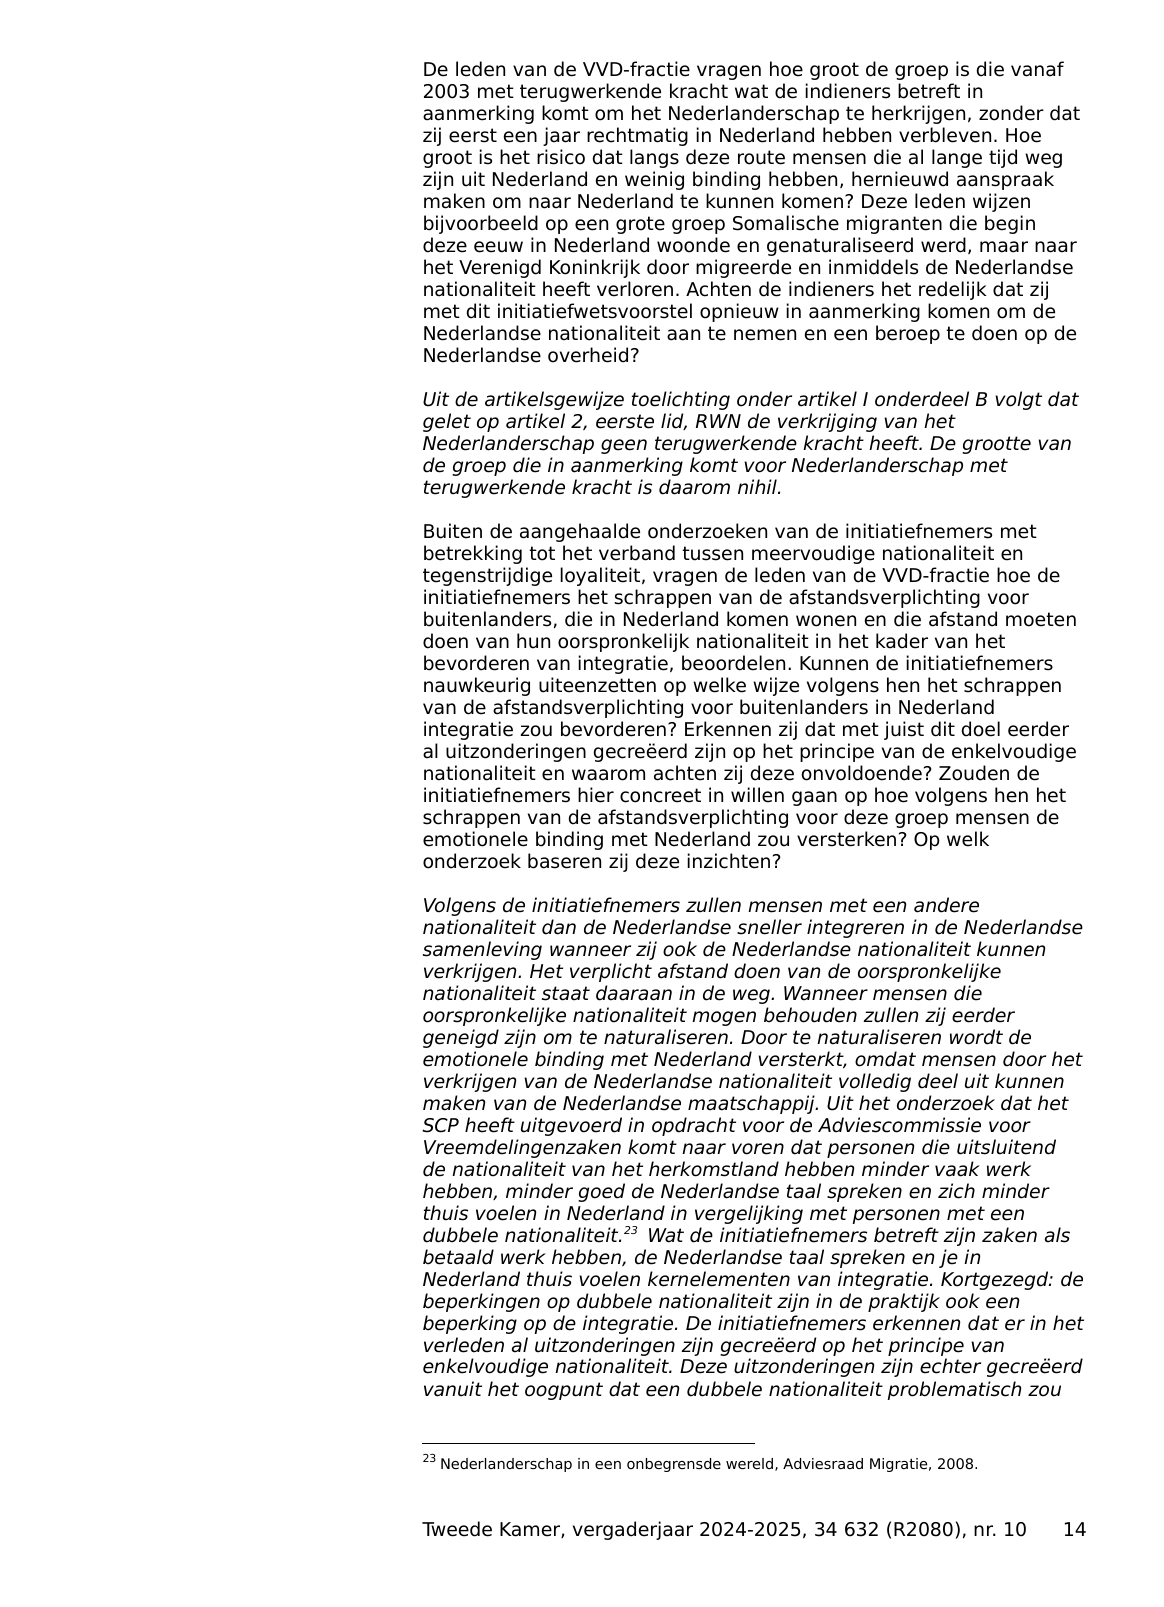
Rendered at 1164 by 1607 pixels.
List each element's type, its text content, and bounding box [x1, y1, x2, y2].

text Nederlanderschap in een onbegrensde wereld, Adviesraad Migratie, 2008. [422, 1452, 1087, 1474]
text De leden van de VVD-fractie vragen hoe groot de groep is die vanaf 2003 met terugwerkende kracht wat de indieners betreft in aanmerking komt om het Nederlanderschap te herkrijgen, zonder dat zij eerst een jaar rechtmatig in Nederland hebben verbleven. Hoe groot is het risico dat langs deze route mensen die al lange tijd weg zijn uit Nederland en weinig binding hebben, hernieuwd aanspraak maken om naar Nederland te kunnen komen? Deze leden wijzen bijvoorbeeld op een grote groep Somalische migranten die begin deze eeuw in Nederland woonde en genaturaliseerd werd, maar naar het Verenigd Koninkrijk door migreerde en inmiddels de Nederlandse nationaliteit heeft verloren. Achten de indieners het redelijk dat zij met dit initiatiefwetsvoorstel opnieuw in aanmerking komen om de Nederlandse nationaliteit aan te nemen en een beroep te doen op de Nederlandse overheid? [422, 59, 1087, 367]
text Buiten de aangehaalde onderzoeken van de initiatiefnemers met betrekking tot het verband tussen meervoudige nationaliteit en tegenstrijdige loyaliteit, vragen de leden van de VVD-fractie hoe de initiatiefnemers het schrappen van de afstandsverplichting voor buitenlanders, die in Nederland komen wonen en die afstand moeten doen van hun oorspronkelijk nationaliteit in het kader van het bevorderen van integratie, beoordelen. Kunnen de initiatiefnemers nauwkeurig uiteenzetten op welke wijze volgens hen het schrappen van de afstandsverplichting voor buitenlanders in Nederland integratie zou bevorderen? Erkennen zij dat met juist dit doel eerder al uitzonderingen gecreëerd zijn op het principe van de enkelvoudige nationaliteit en waarom achten zij deze onvoldoende? Zouden de initiatiefnemers hier concreet in willen gaan op hoe volgens hen het schrappen van de afstandsverplichting voor deze groep mensen de emotionele binding met Nederland zou versterken? Op welk onderzoek baseren zij deze inzichten? [422, 521, 1087, 873]
text Volgens de initiatiefnemers zullen mensen met een andere nationaliteit dan de Nederlandse sneller integreren in de Nederlandse samenleving wanneer zij ook de Nederlandse nationaliteit kunnen verkrijgen. Het verplicht afstand doen van de oorspronkelijke nationaliteit staat daaraan in de weg. Wanneer mensen die oorspronkelijke nationaliteit mogen behouden zullen zij eerder geneigd zijn om te naturaliseren. Door te naturaliseren wordt de emotionele binding met Nederland versterkt, omdat mensen door het verkrijgen van de Nederlandse nationaliteit volledig deel uit kunnen maken van de Nederlandse maatschappij. Uit het onderzoek dat het SCP heeft uitgevoerd in opdracht voor de Adviescommissie voor Vreemdelingenzaken komt naar voren dat personen die uitsluitend de nationaliteit van het herkomstland hebben minder vaak werk hebben, minder goed de Nederlandse taal spreken en zich minder thuis voelen in Nederland in vergelijking met personen met een dubbele nationaliteit. Wat de initiatiefnemers betreft zijn zaken als betaald werk hebben, de Nederlandse taal spreken en je in Nederland thuis voelen kernelementen van integratie. Kortgezegd: de beperkingen op dubbele nationaliteit zijn in de praktijk ook een beperking op de integratie. De initiatiefnemers erkennen dat er in het verleden al uitzonderingen zijn gecreëerd op het principe van enkelvoudige nationaliteit. Deze uitzonderingen zijn echter gecreëerd vanuit het oogpunt dat een dubbele nationaliteit problematisch zou [422, 895, 1087, 1400]
text Uit de artikelsgewijze toelichting onder artikel I onderdeel B volgt dat gelet op artikel 2, eerste lid, RWN de verkrijging van het Nederlanderschap geen terugwerkende kracht heeft. De grootte van de groep die in aanmerking komt voor Nederlanderschap met terugwerkende kracht is daarom nihil. [422, 389, 1087, 499]
